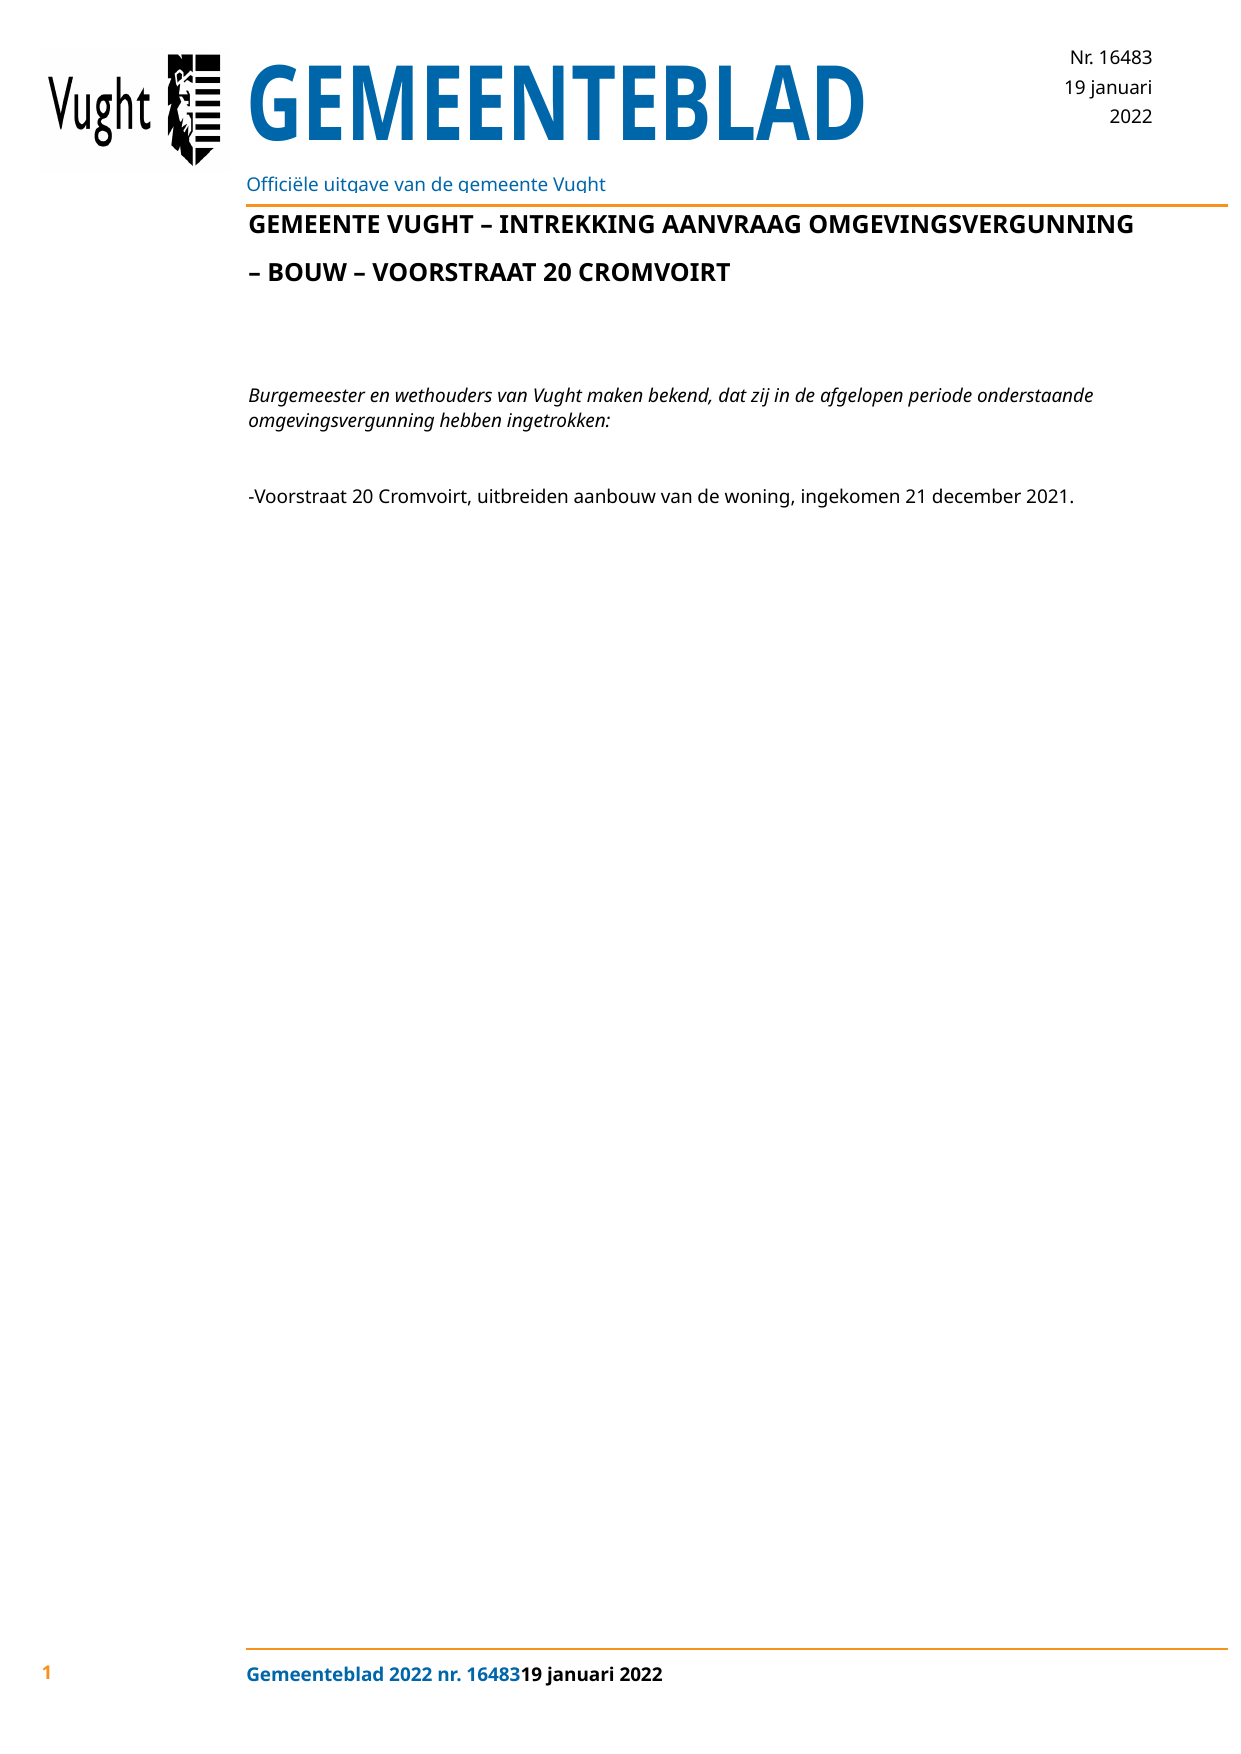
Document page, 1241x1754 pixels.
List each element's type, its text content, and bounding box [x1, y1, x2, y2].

text -Voorstraat 20 Cromvoirt, uitbreiden aanbouw van de woning, ingekomen 21 december 2021. [248, 484, 1152, 509]
picture [41, 47, 231, 172]
text Burgemeester en wethouders van Vught maken bekend, dat zij in de afgelopen periode onderstaande omgevingsvergunning hebben ingetrokken: [248, 382, 1152, 433]
text GEMEENTE VUGHT – INTREKKING AANVRAAG OMGEVINGSVERGUNNING – BOUW – VOORSTRAAT 20 CROMVOIRT [248, 207, 1152, 288]
